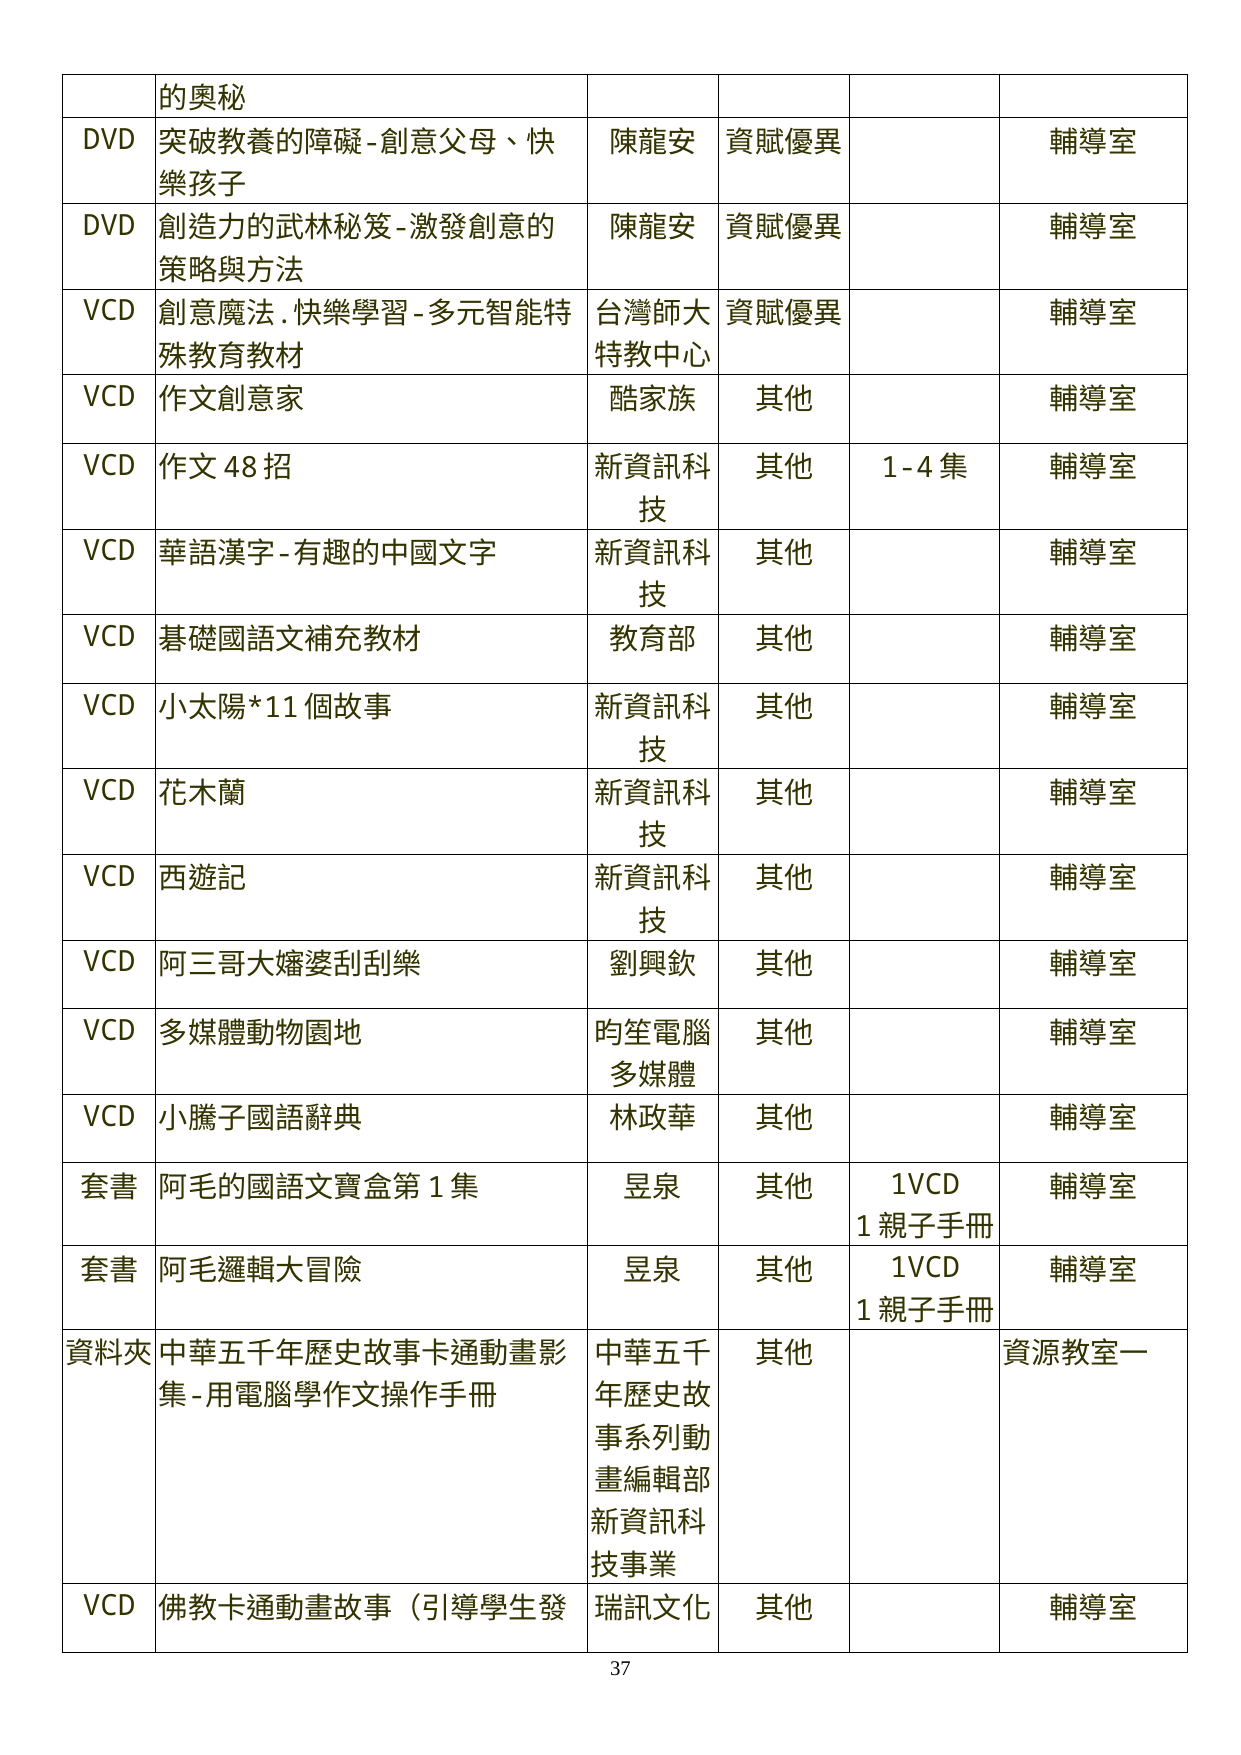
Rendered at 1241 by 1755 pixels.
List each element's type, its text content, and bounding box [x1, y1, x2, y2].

table_cell 輔導室 [1000, 769, 1187, 854]
table_cell 瑞訊文化 [588, 1584, 718, 1652]
table_cell 華語漢字-有趣的中國文字 [156, 530, 587, 614]
table_cell 1VCD 1親子手冊 [850, 1246, 999, 1328]
table_cell 套書 [63, 1163, 155, 1245]
table_cell 其他 [719, 684, 849, 768]
table_cell DVD [63, 204, 155, 289]
table_cell 輔導室 [1000, 204, 1187, 289]
table_cell 輔導室 [1000, 444, 1187, 528]
table_cell [850, 530, 999, 614]
table_cell VCD [63, 444, 155, 528]
table_cell 劉興欽 [588, 941, 718, 1008]
table_cell 資賦優異 [719, 290, 849, 374]
table_cell 輔導室 [1000, 941, 1187, 1008]
table_cell 阿三哥大嬸婆刮刮樂 [156, 941, 587, 1008]
table_cell VCD [63, 530, 155, 614]
table_cell 輔導室 [1000, 375, 1187, 443]
table_cell 輔導室 [1000, 1163, 1187, 1245]
table_cell 其他 [719, 1246, 849, 1328]
table_cell [850, 290, 999, 374]
table_cell [850, 855, 999, 939]
table_cell 其他 [719, 769, 849, 854]
table_cell 中華五千年歷史故事系列動畫編輯部 新資訊科技事業 [588, 1330, 718, 1583]
table_cell VCD [63, 769, 155, 854]
table_cell 輔導室 [1000, 1009, 1187, 1094]
table_cell [850, 769, 999, 854]
table_cell 創意魔法.快樂學習-多元智能特殊教育教材 [156, 290, 587, 374]
table_cell 新資訊科技 [588, 855, 718, 939]
table_cell VCD [63, 684, 155, 768]
table_cell VCD [63, 375, 155, 443]
table_cell 新資訊科技 [588, 769, 718, 854]
table_cell [719, 75, 849, 117]
table_cell 其他 [719, 1009, 849, 1094]
table_cell 花木蘭 [156, 769, 587, 854]
table_cell 資賦優異 [719, 204, 849, 289]
table_cell 輔導室 [1000, 530, 1187, 614]
table_cell 其他 [719, 444, 849, 528]
table_cell 作文48招 [156, 444, 587, 528]
table_cell 其他 [719, 1330, 849, 1583]
table_cell 的奧秘 [156, 75, 587, 117]
table_cell 阿毛邏輯大冒險 [156, 1246, 587, 1328]
table_cell 1VCD 1親子手冊 [850, 1163, 999, 1245]
table_cell 創造力的武林秘笈-激發創意的策略與方法 [156, 204, 587, 289]
table_cell 輔導室 [1000, 615, 1187, 683]
table_cell VCD [63, 615, 155, 683]
table_cell VCD [63, 941, 155, 1008]
table_cell 酷家族 [588, 375, 718, 443]
table_cell 輔導室 [1000, 1095, 1187, 1162]
table_cell [850, 204, 999, 289]
table_cell 小騰子國語辭典 [156, 1095, 587, 1162]
table_cell [588, 75, 718, 117]
table_cell 林政華 [588, 1095, 718, 1162]
table_cell 輔導室 [1000, 684, 1187, 768]
table_cell 其他 [719, 855, 849, 939]
table_cell [1000, 75, 1187, 117]
table_cell VCD [63, 1009, 155, 1094]
table_cell [850, 118, 999, 203]
table_cell 中華五千年歷史故事卡通動畫影集-用電腦學作文操作手冊 [156, 1330, 587, 1583]
table_cell VCD [63, 1584, 155, 1652]
table_cell 新資訊科技 [588, 444, 718, 528]
table_cell 新資訊科技 [588, 684, 718, 768]
table_cell 台灣師大特教中心 [588, 290, 718, 374]
table_cell 多媒體動物園地 [156, 1009, 587, 1094]
table_cell 昀笙電腦多媒體 [588, 1009, 718, 1094]
table_cell 資源教室一 [1000, 1330, 1187, 1583]
table_cell 教育部 [588, 615, 718, 683]
table_cell 其他 [719, 1584, 849, 1652]
table_cell 其他 [719, 1163, 849, 1245]
table_cell 昱泉 [588, 1163, 718, 1245]
table_cell 1-4集 [850, 444, 999, 528]
table_cell 昱泉 [588, 1246, 718, 1328]
table_cell DVD [63, 118, 155, 203]
table_cell 作文創意家 [156, 375, 587, 443]
table_cell [850, 1009, 999, 1094]
table_cell 其他 [719, 1095, 849, 1162]
table_cell 輔導室 [1000, 855, 1187, 939]
table_cell 其他 [719, 615, 849, 683]
table_cell [850, 375, 999, 443]
table_cell [850, 1330, 999, 1583]
table_cell 陳龍安 [588, 118, 718, 203]
table_cell [850, 684, 999, 768]
table_cell 碁礎國語文補充教材 [156, 615, 587, 683]
table_cell 輔導室 [1000, 1246, 1187, 1328]
table_cell 阿毛的國語文寶盒第1集 [156, 1163, 587, 1245]
table_cell 陳龍安 [588, 204, 718, 289]
table_cell 其他 [719, 941, 849, 1008]
table_cell 小太陽*11個故事 [156, 684, 587, 768]
table_cell 其他 [719, 375, 849, 443]
table_cell 新資訊科技 [588, 530, 718, 614]
table_cell [850, 615, 999, 683]
table_cell 輔導室 [1000, 290, 1187, 374]
table_cell 資料夾 [63, 1330, 155, 1583]
table_cell [850, 1095, 999, 1162]
table_cell [63, 75, 155, 117]
table_cell VCD [63, 855, 155, 939]
table_cell 其他 [719, 530, 849, 614]
table_cell 套書 [63, 1246, 155, 1328]
table_cell 西遊記 [156, 855, 587, 939]
table_cell 突破教養的障礙-創意父母、快樂孩子 [156, 118, 587, 203]
table_cell VCD [63, 1095, 155, 1162]
table_cell [850, 941, 999, 1008]
table_cell [850, 75, 999, 117]
table_cell 佛教卡通動畫故事（引導學生發 [156, 1584, 587, 1652]
table_cell 資賦優異 [719, 118, 849, 203]
table_cell 輔導室 [1000, 118, 1187, 203]
table_cell VCD [63, 290, 155, 374]
table_cell 輔導室 [1000, 1584, 1187, 1652]
table_cell [850, 1584, 999, 1652]
